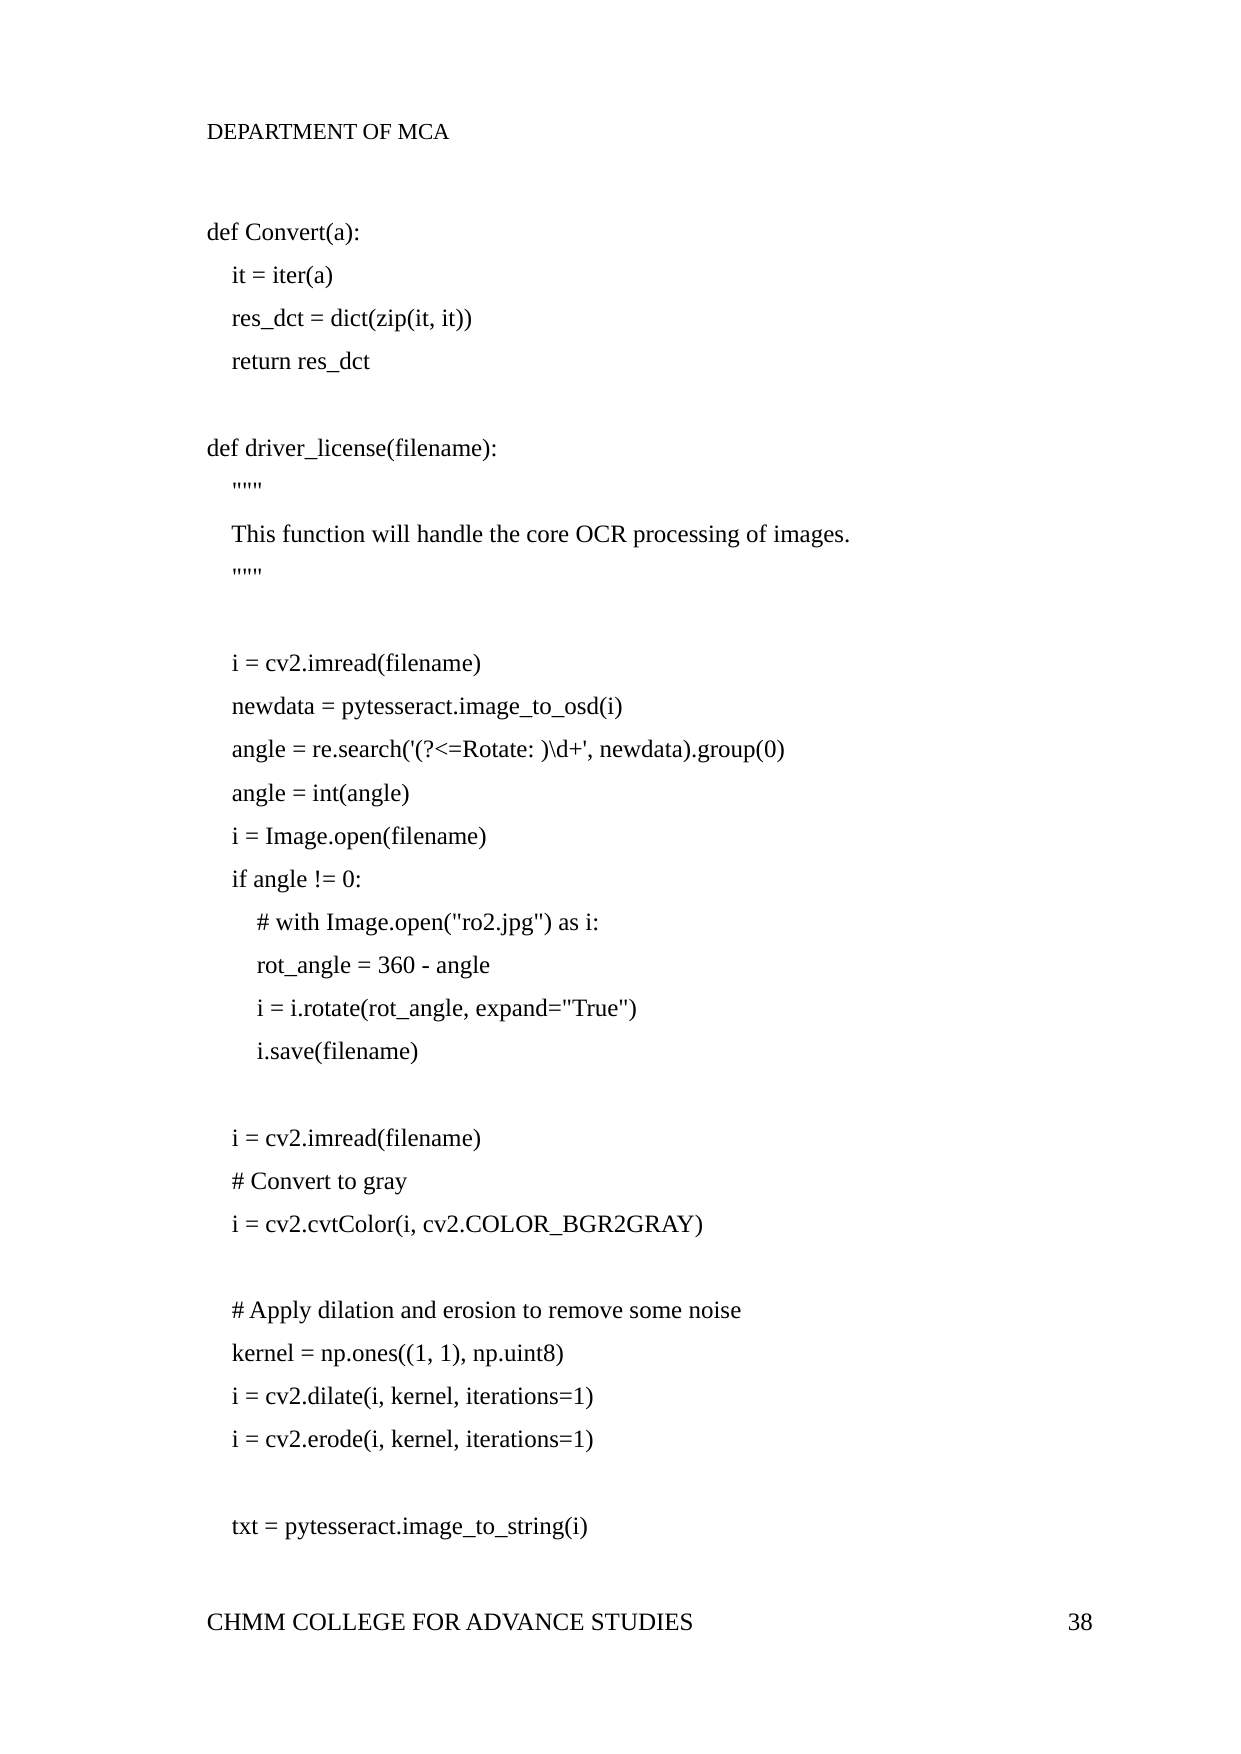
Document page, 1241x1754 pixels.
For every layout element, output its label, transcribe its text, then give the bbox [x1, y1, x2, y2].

text i = i.rotate(rot_angle, expand="True") [207, 993, 1093, 1022]
text angle = re.search('(?<=Rotate: )\d+', newdata).group(0) [207, 734, 1093, 763]
text i = Image.open(filename) [207, 821, 1093, 849]
text i = cv2.erode(i, kernel, iterations=1) [207, 1424, 1093, 1453]
text def driver_license(filename): [207, 433, 1093, 461]
text i = cv2.imread(filename) [207, 648, 1093, 677]
text if angle != 0: [207, 864, 1093, 893]
text return res_dct [207, 346, 1093, 375]
text it = iter(a) [207, 260, 1093, 289]
text i.save(filename) [207, 1036, 1093, 1065]
text i = cv2.cvtColor(i, cv2.COLOR_BGR2GRAY) [207, 1209, 1093, 1238]
text # Apply dilation and erosion to remove some noise [207, 1295, 1093, 1324]
text # with Image.open("ro2.jpg") as i: [207, 907, 1093, 936]
text kernel = np.ones((1, 1), np.uint8) [207, 1338, 1093, 1367]
text rot_angle = 360 - angle [207, 950, 1093, 979]
text res_dct = dict(zip(it, it)) [207, 303, 1093, 332]
text i = cv2.dilate(i, kernel, iterations=1) [207, 1381, 1093, 1410]
text """ [207, 562, 1093, 591]
text newdata = pytesseract.image_to_osd(i) [207, 691, 1093, 720]
text # Convert to gray [207, 1166, 1093, 1194]
text This function will handle the core OCR processing of images. [207, 519, 1093, 548]
text """ [207, 476, 1093, 504]
text i = cv2.imread(filename) [207, 1123, 1093, 1151]
text angle = int(angle) [207, 778, 1093, 806]
text def Convert(a): [207, 217, 1093, 246]
text txt = pytesseract.image_to_string(i) [207, 1511, 1093, 1539]
